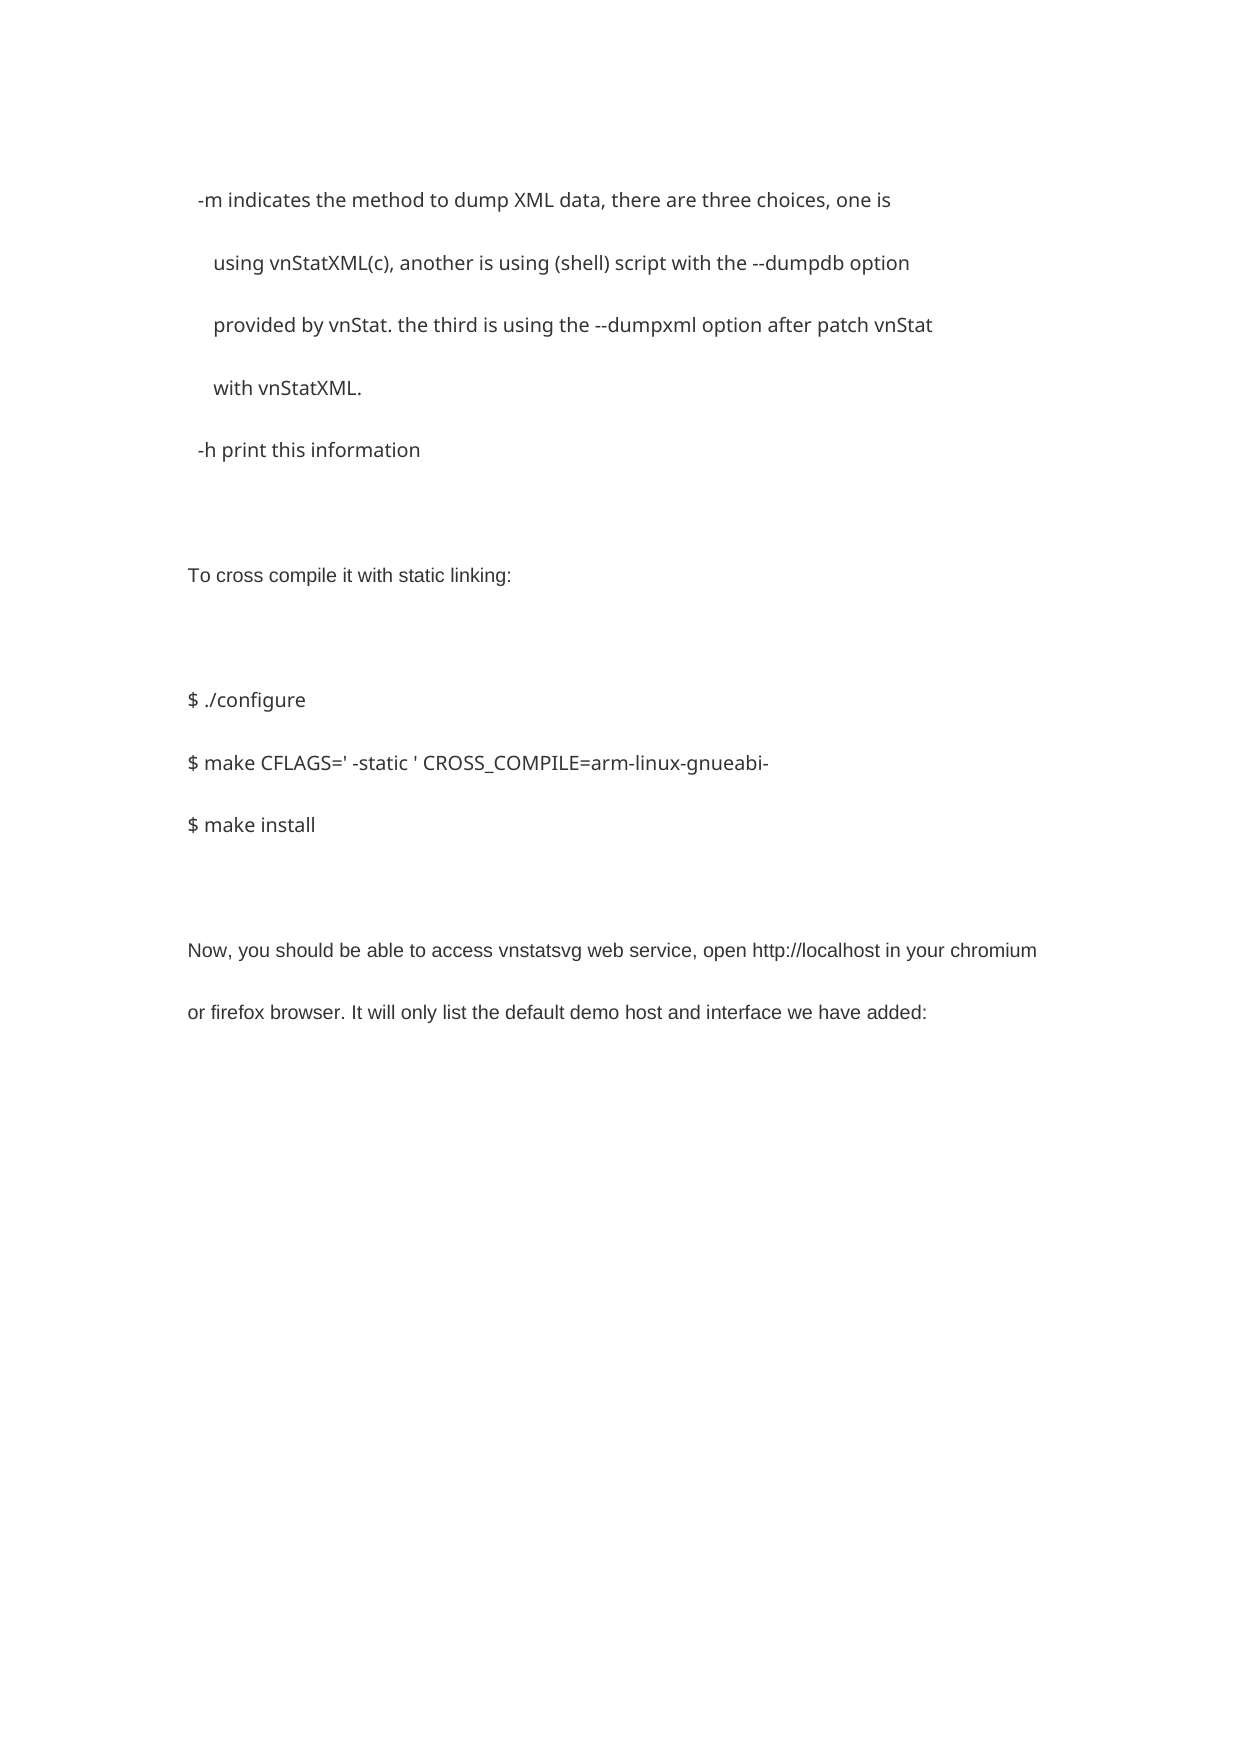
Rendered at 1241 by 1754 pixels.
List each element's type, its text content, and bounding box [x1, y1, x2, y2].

text To cross compile it with static linking: [187, 533, 1053, 596]
text with vnStatXML. [187, 346, 1053, 408]
text -h print this information [187, 408, 1053, 471]
text Now, you should be able to access vnstatsvg web service, open http://localhost in your chromium or firefox browser. It will only list the default demo host and interface we have added: [187, 908, 1053, 1033]
text using vnStatXML(c), another is using (shell) script with the --dumpdb option [187, 221, 1053, 283]
text provided by vnStat. the third is using the --dumpxml option after patch vnStat [187, 283, 1053, 346]
text $ make CFLAGS=' -static ' CROSS_COMPILE=arm-linux-gnueabi- [187, 721, 1053, 783]
text $ ./configure [187, 658, 1053, 721]
text $ make install [187, 783, 1053, 846]
text -m indicates the method to dump XML data, there are three choices, one is [187, 158, 1053, 221]
